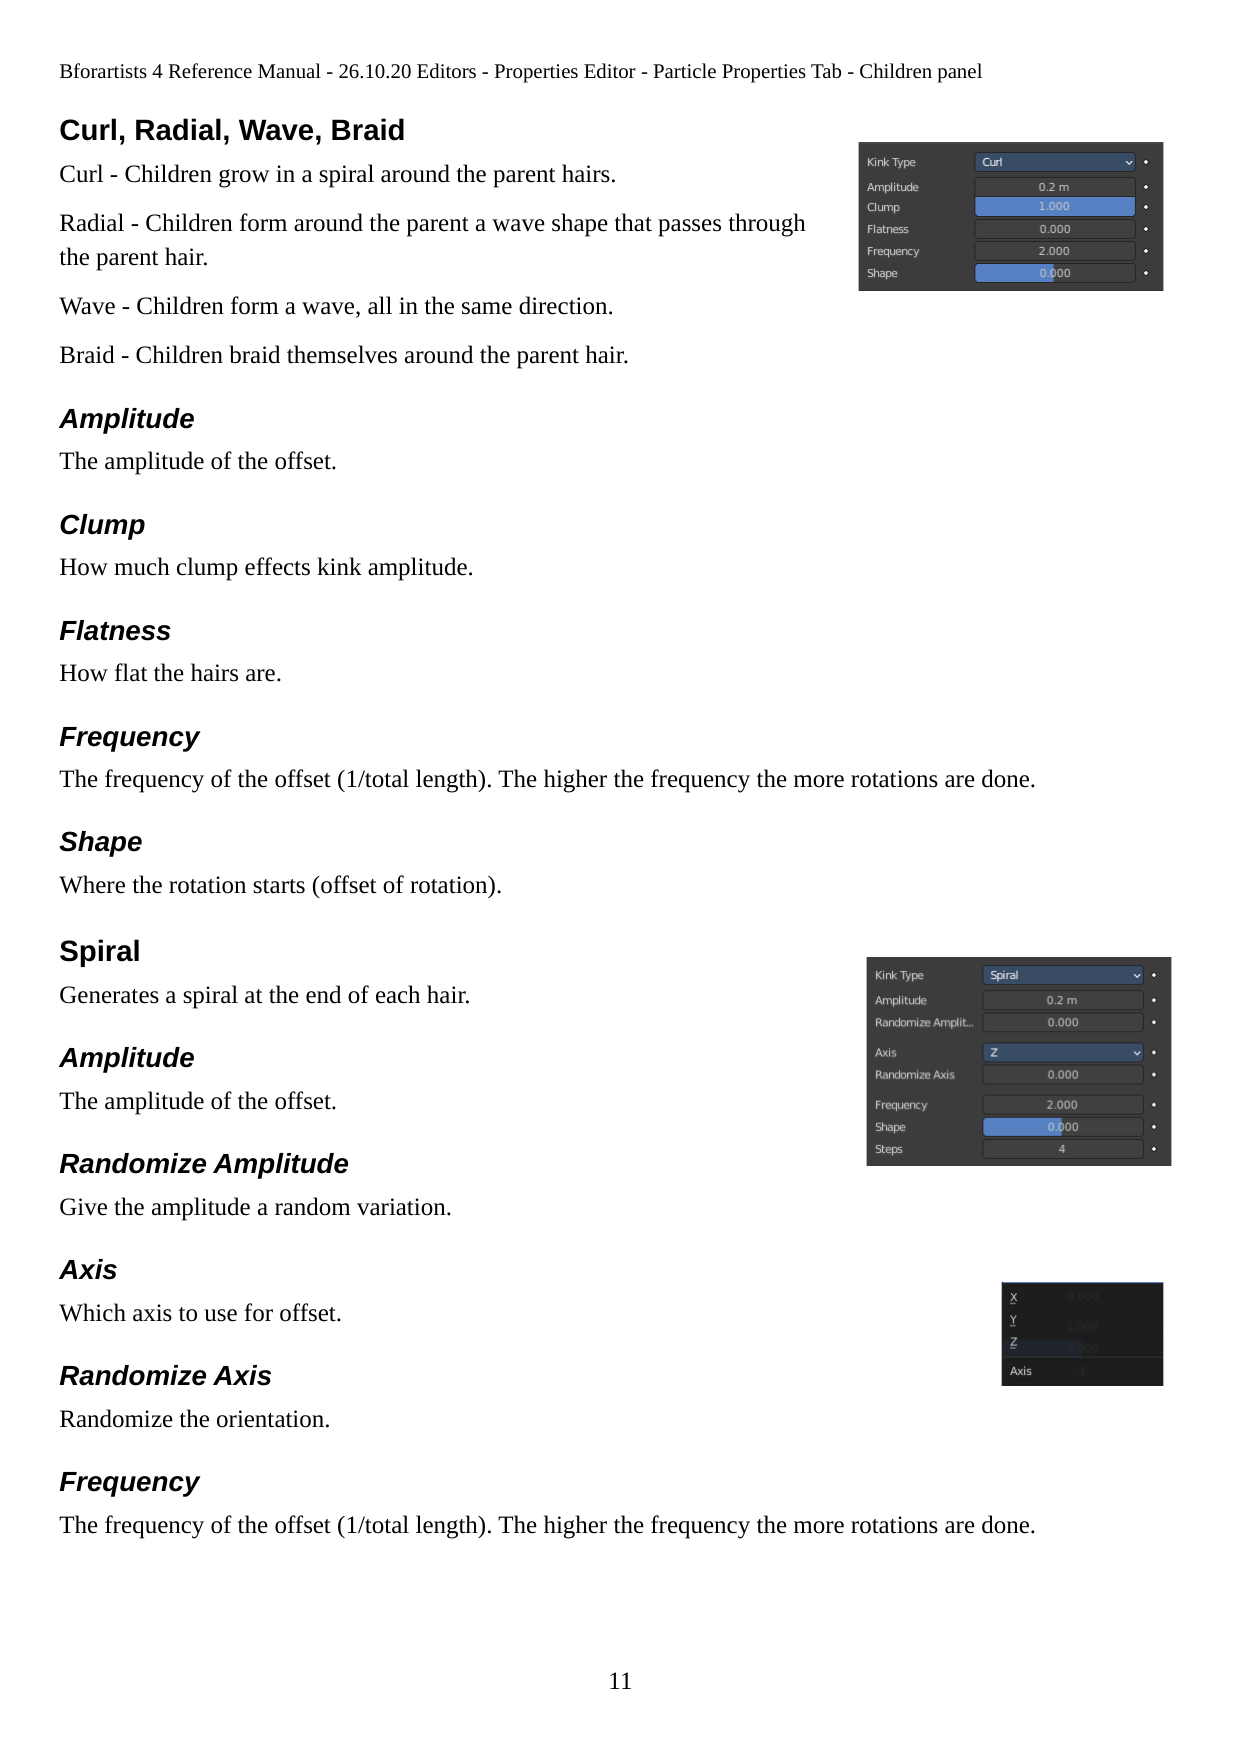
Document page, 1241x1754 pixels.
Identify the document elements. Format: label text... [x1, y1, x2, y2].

subtitle Curl, Radial, Wave, Braid [59, 113, 1181, 146]
text The amplitude of the offset. [59, 446, 1181, 475]
subtitle Spiral [59, 934, 1181, 968]
subtitle Axis [59, 1253, 1181, 1285]
subtitle Amplitude [59, 402, 1181, 434]
text The amplitude of the offset. [59, 1086, 866, 1115]
text Radial - Children form around the parent a wave shape that passes through the parent hair. [59, 208, 858, 271]
text Generates a spiral at the end of each hair. [59, 980, 866, 1009]
text Randomize the orientation. [59, 1404, 1181, 1433]
text Wave - Children form a wave, all in the same direction. [59, 291, 1181, 320]
text Which axis to use for offset. [59, 1298, 1001, 1327]
text Give the amplitude a random variation. [59, 1192, 1181, 1221]
subtitle [1172, 1042, 1181, 1073]
picture [858, 142, 1164, 291]
text How flat the hairs are. [59, 658, 1181, 687]
text Braid - Children braid themselves around the parent hair. [59, 341, 1181, 369]
subtitle Frequency [59, 720, 1181, 752]
subtitle Randomize Amplitude [59, 1148, 1181, 1179]
text How much clump effects kink amplitude. [59, 552, 1181, 581]
subtitle Amplitude [59, 1042, 866, 1073]
subtitle Frequency [59, 1465, 1181, 1497]
text Where the rotation starts (offset of rotation). [59, 870, 1181, 899]
subtitle Flatness [59, 614, 1181, 646]
text The frequency of the offset (1/total length). The higher the frequency the more rotations are done. [59, 1510, 1181, 1538]
picture [866, 957, 1172, 1166]
subtitle Clump [59, 508, 1181, 540]
text The frequency of the offset (1/total length). The higher the frequency the more rotations are done. [59, 764, 1181, 793]
picture [1001, 1282, 1164, 1386]
text Curl - Children grow in a spiral around the parent hairs. [59, 159, 858, 188]
subtitle Shape [59, 826, 1181, 858]
subtitle Randomize Axis [59, 1359, 1181, 1391]
